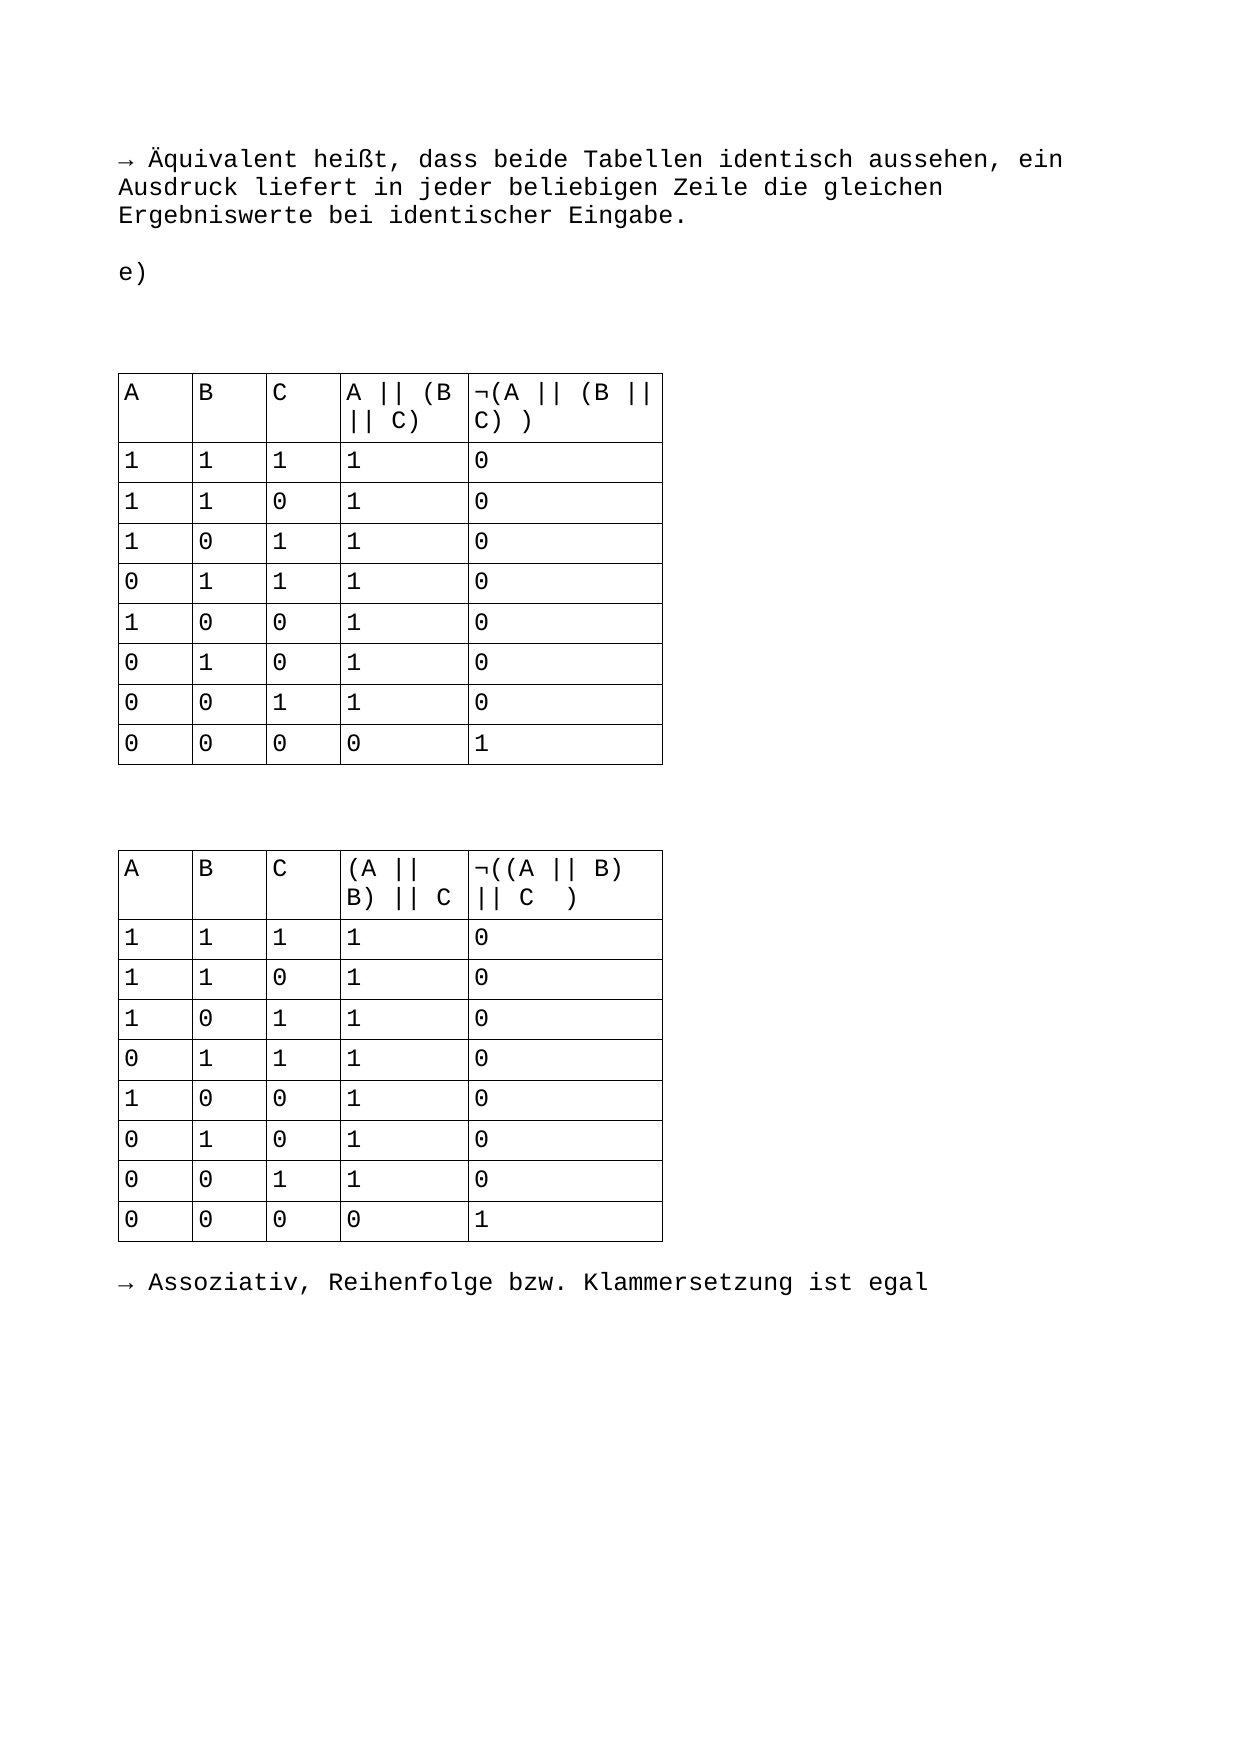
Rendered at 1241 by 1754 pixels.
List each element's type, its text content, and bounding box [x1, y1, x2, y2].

table_cell 0 [469, 524, 662, 563]
table_cell 1 [119, 1081, 192, 1120]
table_cell 0 [193, 1000, 266, 1039]
table_cell 1 [193, 443, 266, 482]
table_cell 0 [119, 685, 192, 724]
table_cell 0 [119, 1121, 192, 1160]
table_header C [267, 851, 340, 918]
table_cell 1 [267, 443, 340, 482]
table_cell 1 [193, 920, 266, 959]
table_cell 0 [469, 564, 662, 603]
table_cell 0 [193, 524, 266, 563]
table_cell 1 [267, 1000, 340, 1039]
table_cell 0 [193, 725, 266, 764]
table_cell 0 [267, 1121, 340, 1160]
table_header A [119, 851, 192, 918]
table_cell 1 [119, 443, 192, 482]
table_cell 0 [469, 1000, 662, 1039]
table_cell 1 [341, 1081, 468, 1120]
table_cell 0 [469, 1161, 662, 1201]
table_cell 0 [341, 1202, 468, 1241]
table_cell 0 [341, 725, 468, 764]
table_cell 1 [193, 483, 266, 522]
table_cell 1 [193, 564, 266, 603]
table_header ¬((A || B) || C ) [469, 851, 662, 918]
table_cell 1 [341, 524, 468, 563]
table_cell 1 [267, 524, 340, 563]
table_cell 0 [267, 604, 340, 643]
table_cell 0 [267, 1202, 340, 1241]
table_cell 0 [469, 483, 662, 522]
table_cell 1 [341, 920, 468, 959]
table_cell 1 [341, 604, 468, 643]
table_cell 0 [469, 960, 662, 999]
table_cell 0 [119, 644, 192, 684]
table_cell 0 [119, 1202, 192, 1241]
table_cell 0 [119, 1040, 192, 1080]
table_cell 0 [193, 1161, 266, 1201]
table_cell 0 [469, 604, 662, 643]
table_cell 1 [341, 1040, 468, 1080]
table_cell 0 [469, 685, 662, 724]
table_cell 0 [193, 1202, 266, 1241]
table_cell 1 [119, 1000, 192, 1039]
table_cell 0 [267, 644, 340, 684]
table_cell 0 [119, 564, 192, 603]
table_cell 1 [341, 1161, 468, 1201]
table_cell 0 [119, 1161, 192, 1201]
table_cell 1 [341, 644, 468, 684]
table_cell 1 [119, 483, 192, 522]
table_cell 0 [119, 725, 192, 764]
table_cell 1 [119, 524, 192, 563]
table_header ¬(A || (B || C) ) [469, 374, 662, 442]
table_header A || (B || C) [341, 374, 468, 442]
table_cell 1 [341, 443, 468, 482]
table_cell 1 [193, 644, 266, 684]
text → Äquivalent heißt, dass beide Tabellen identisch aussehen, ein Ausdruck liefert in jeder beliebigen Zeile die gleichen Ergebniswerte bei identischer Eingabe. [118, 146, 1122, 231]
table_cell 0 [267, 483, 340, 522]
table_cell 1 [267, 685, 340, 724]
table_cell 1 [267, 1040, 340, 1080]
table_header C [267, 374, 340, 442]
table_cell 0 [267, 1081, 340, 1120]
table_cell 1 [119, 604, 192, 643]
table_cell 0 [469, 920, 662, 959]
table_cell 1 [341, 960, 468, 999]
table_cell 1 [267, 920, 340, 959]
table_cell 0 [267, 960, 340, 999]
table_cell 1 [341, 1121, 468, 1160]
table_cell 1 [469, 725, 662, 764]
table_header B [193, 851, 266, 918]
table_cell 0 [469, 1040, 662, 1080]
table_cell 1 [193, 1121, 266, 1160]
table_cell 1 [193, 1040, 266, 1080]
table_cell 0 [267, 725, 340, 764]
table_cell 1 [119, 960, 192, 999]
table_cell 1 [341, 685, 468, 724]
table_cell 1 [469, 1202, 662, 1241]
table_cell 1 [119, 920, 192, 959]
table_cell 0 [193, 685, 266, 724]
table_cell 1 [341, 1000, 468, 1039]
text → Assoziativ, Reihenfolge bzw. Klammersetzung ist egal [118, 1270, 1122, 1298]
text e) [118, 260, 1122, 288]
table_cell 1 [267, 1161, 340, 1201]
table_cell 0 [469, 1121, 662, 1160]
table_header A [119, 374, 192, 442]
table_cell 1 [193, 960, 266, 999]
table_cell 0 [193, 604, 266, 643]
table_cell 0 [193, 1081, 266, 1120]
table_cell 1 [341, 564, 468, 603]
table_cell 1 [341, 483, 468, 522]
table_cell 1 [267, 564, 340, 603]
table_header (A || B) || C [341, 851, 468, 918]
table_cell 0 [469, 443, 662, 482]
table_cell 0 [469, 1081, 662, 1120]
table_cell 0 [469, 644, 662, 684]
table_header B [193, 374, 266, 442]
